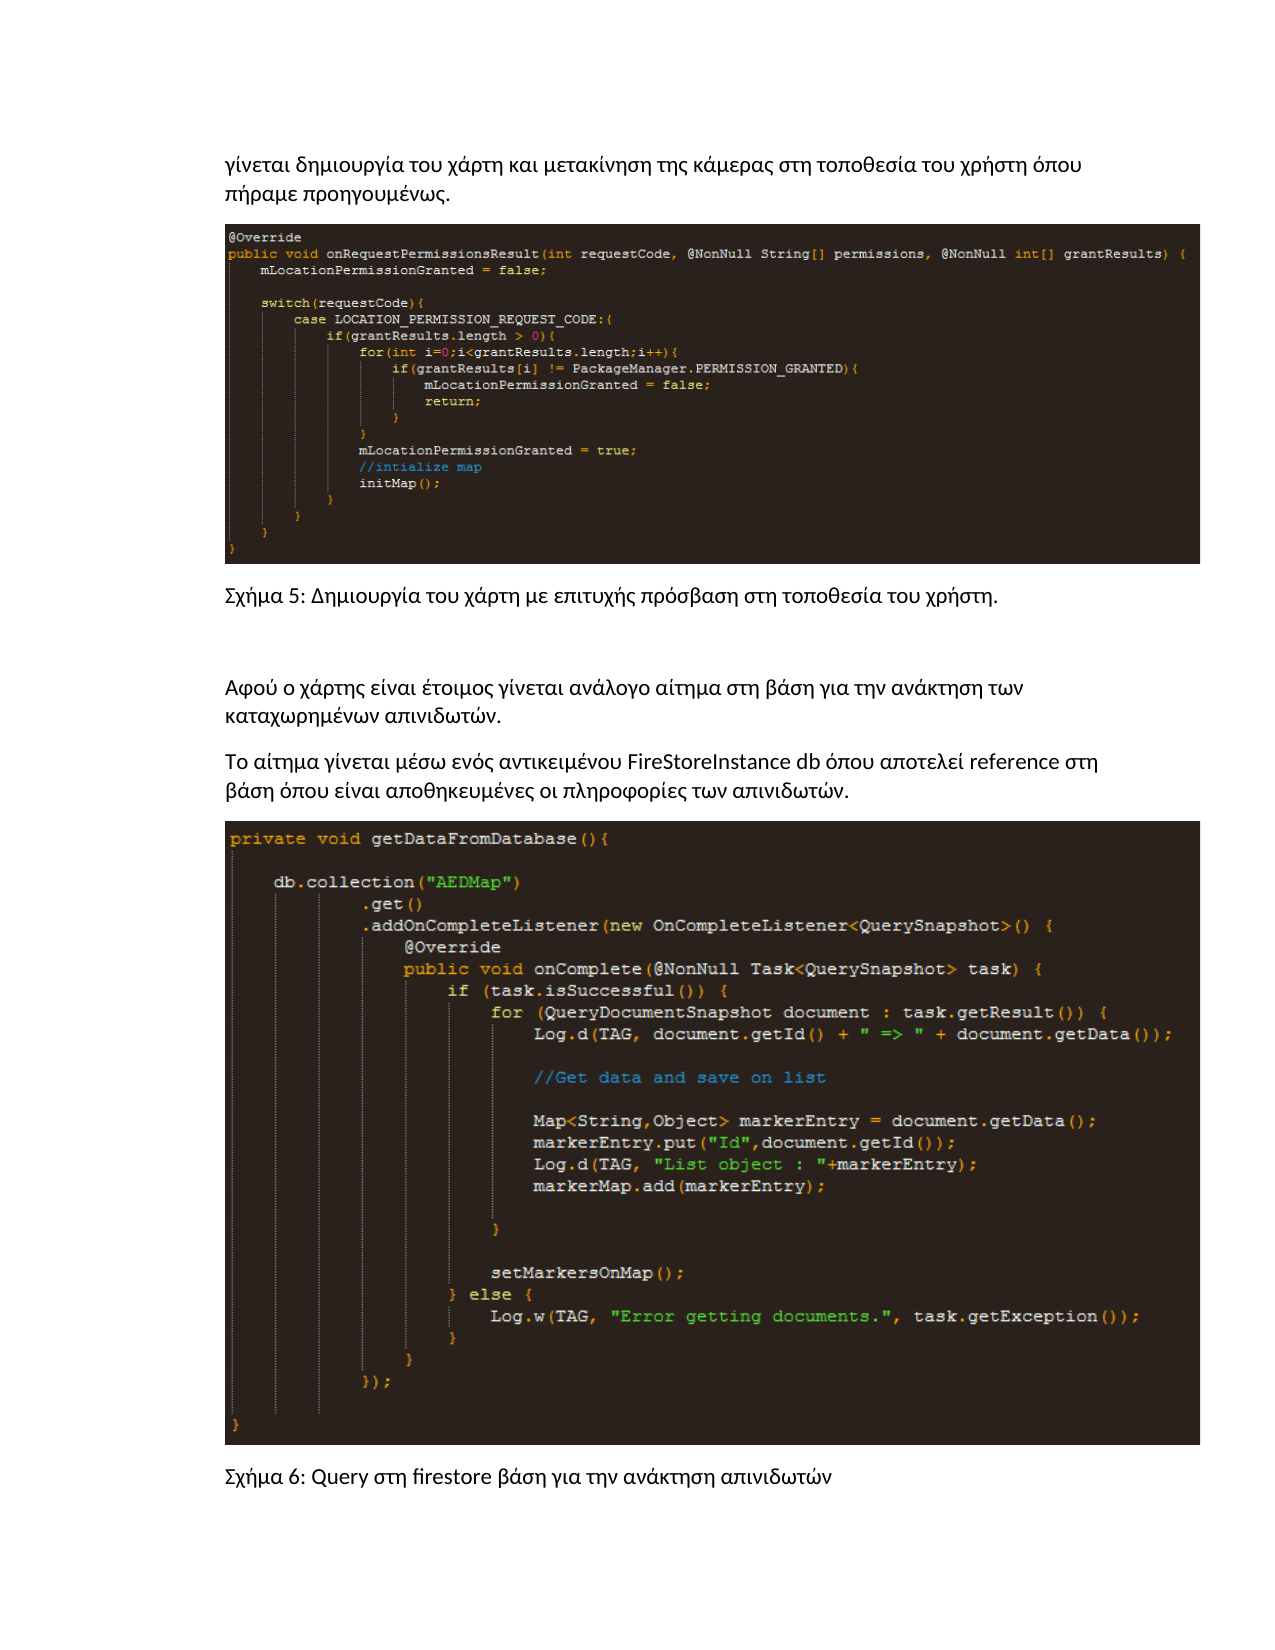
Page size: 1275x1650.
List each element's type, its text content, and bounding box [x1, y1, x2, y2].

text γίνεται δημιουργία του χάρτη και μετακίνηση της κάμερας στη τοποθεσία του χρήστη όπου πήραμε προηγουμένως. [225, 150, 1125, 207]
text Σχήμα 5: Δημιουργία του χάρτη με επιτυχής πρόσβαση στη τοποθεσία του χρήστη. [225, 582, 1125, 609]
text Το αίτημα γίνεται μέσω ενός αντικειμένου FireStoreInstance db όπου αποτελεί reference στη βάση όπου είναι αποθηκευμένες οι πληροφορίες των απινιδωτών. [225, 747, 1125, 804]
text Σχήμα 6: Query στη firestore βάση για την ανάκτηση απινιδωτών [150, 1462, 1125, 1490]
text Αφού ο χάρτης είναι έτοιμος γίνεται ανάλογο αίτημα στη βάση για την ανάκτηση των καταχωρημένων απινιδωτών. [225, 673, 1125, 729]
